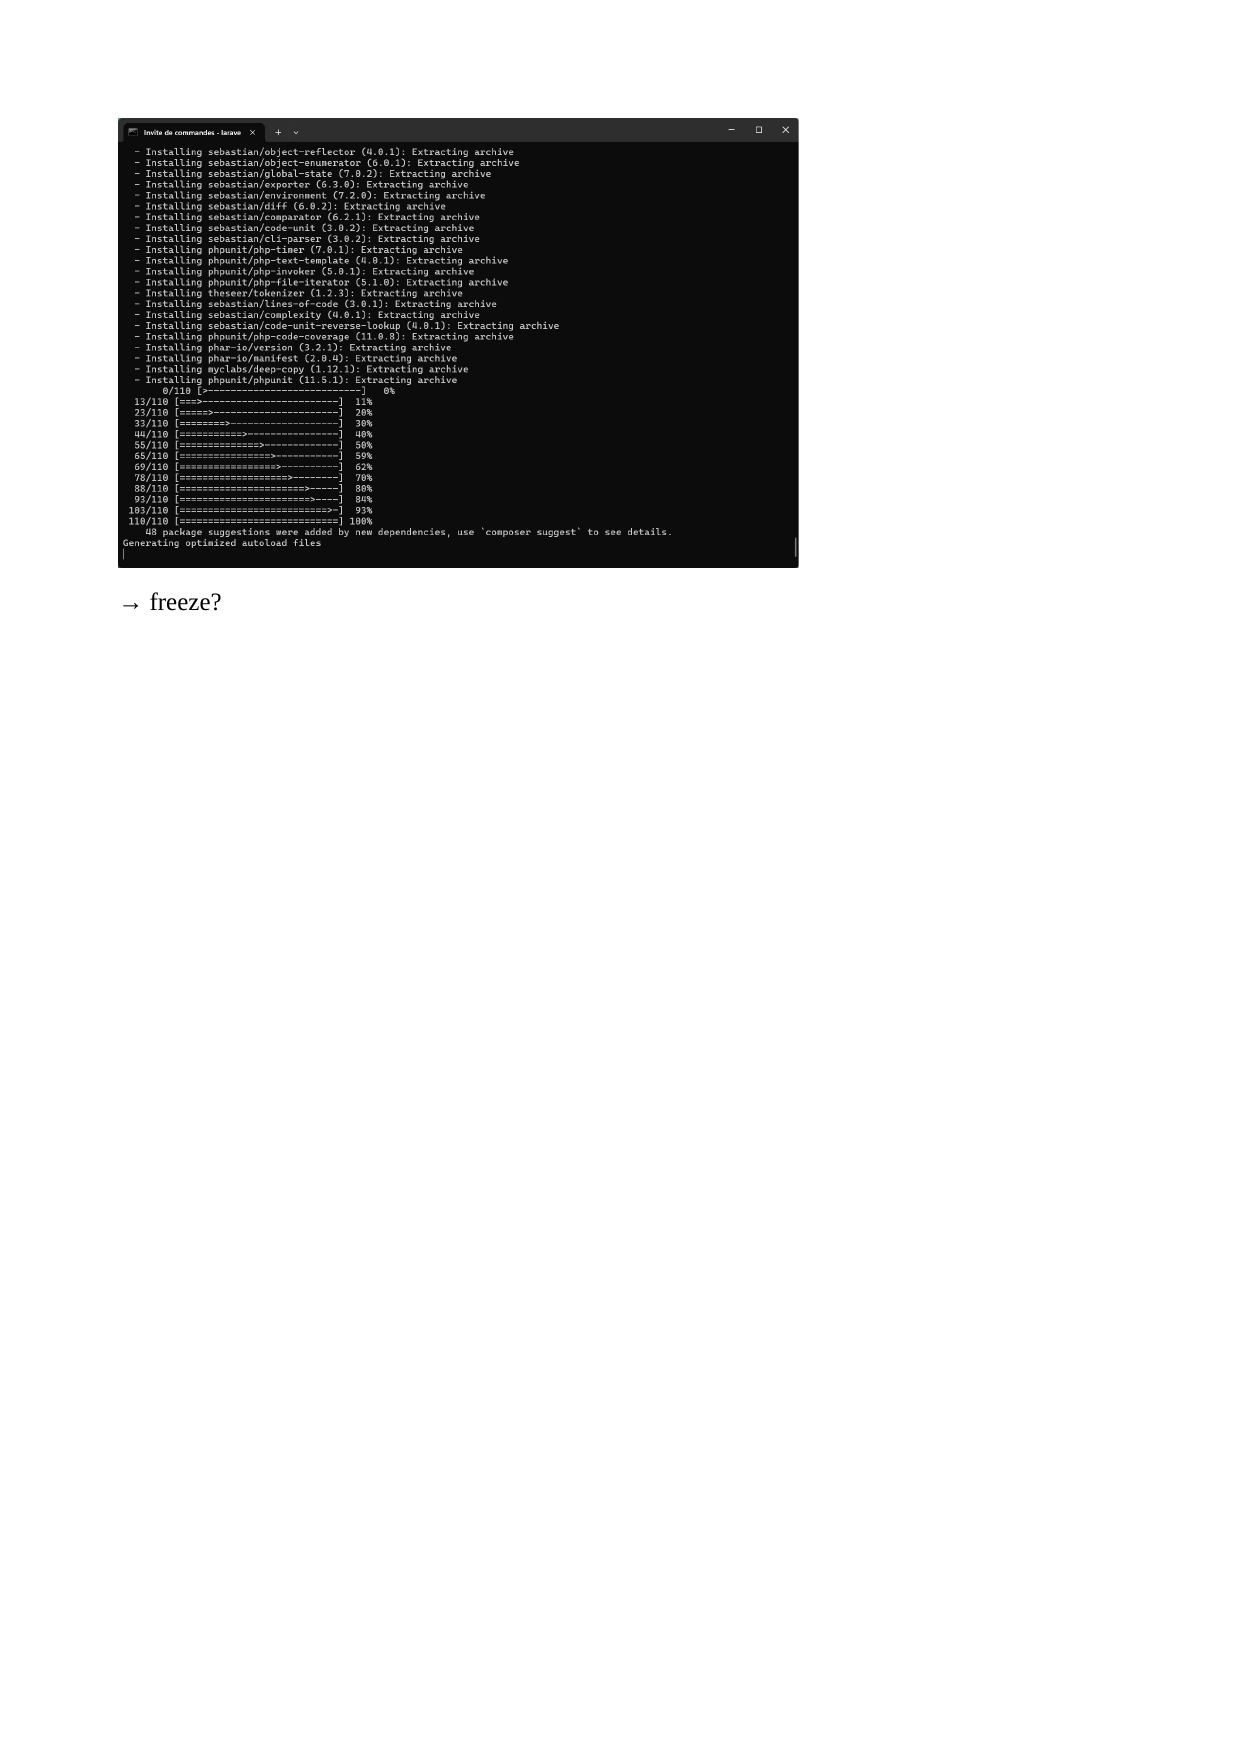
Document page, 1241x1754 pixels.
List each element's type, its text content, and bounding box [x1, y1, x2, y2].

text → freeze? [118, 587, 1122, 615]
picture [118, 118, 799, 568]
